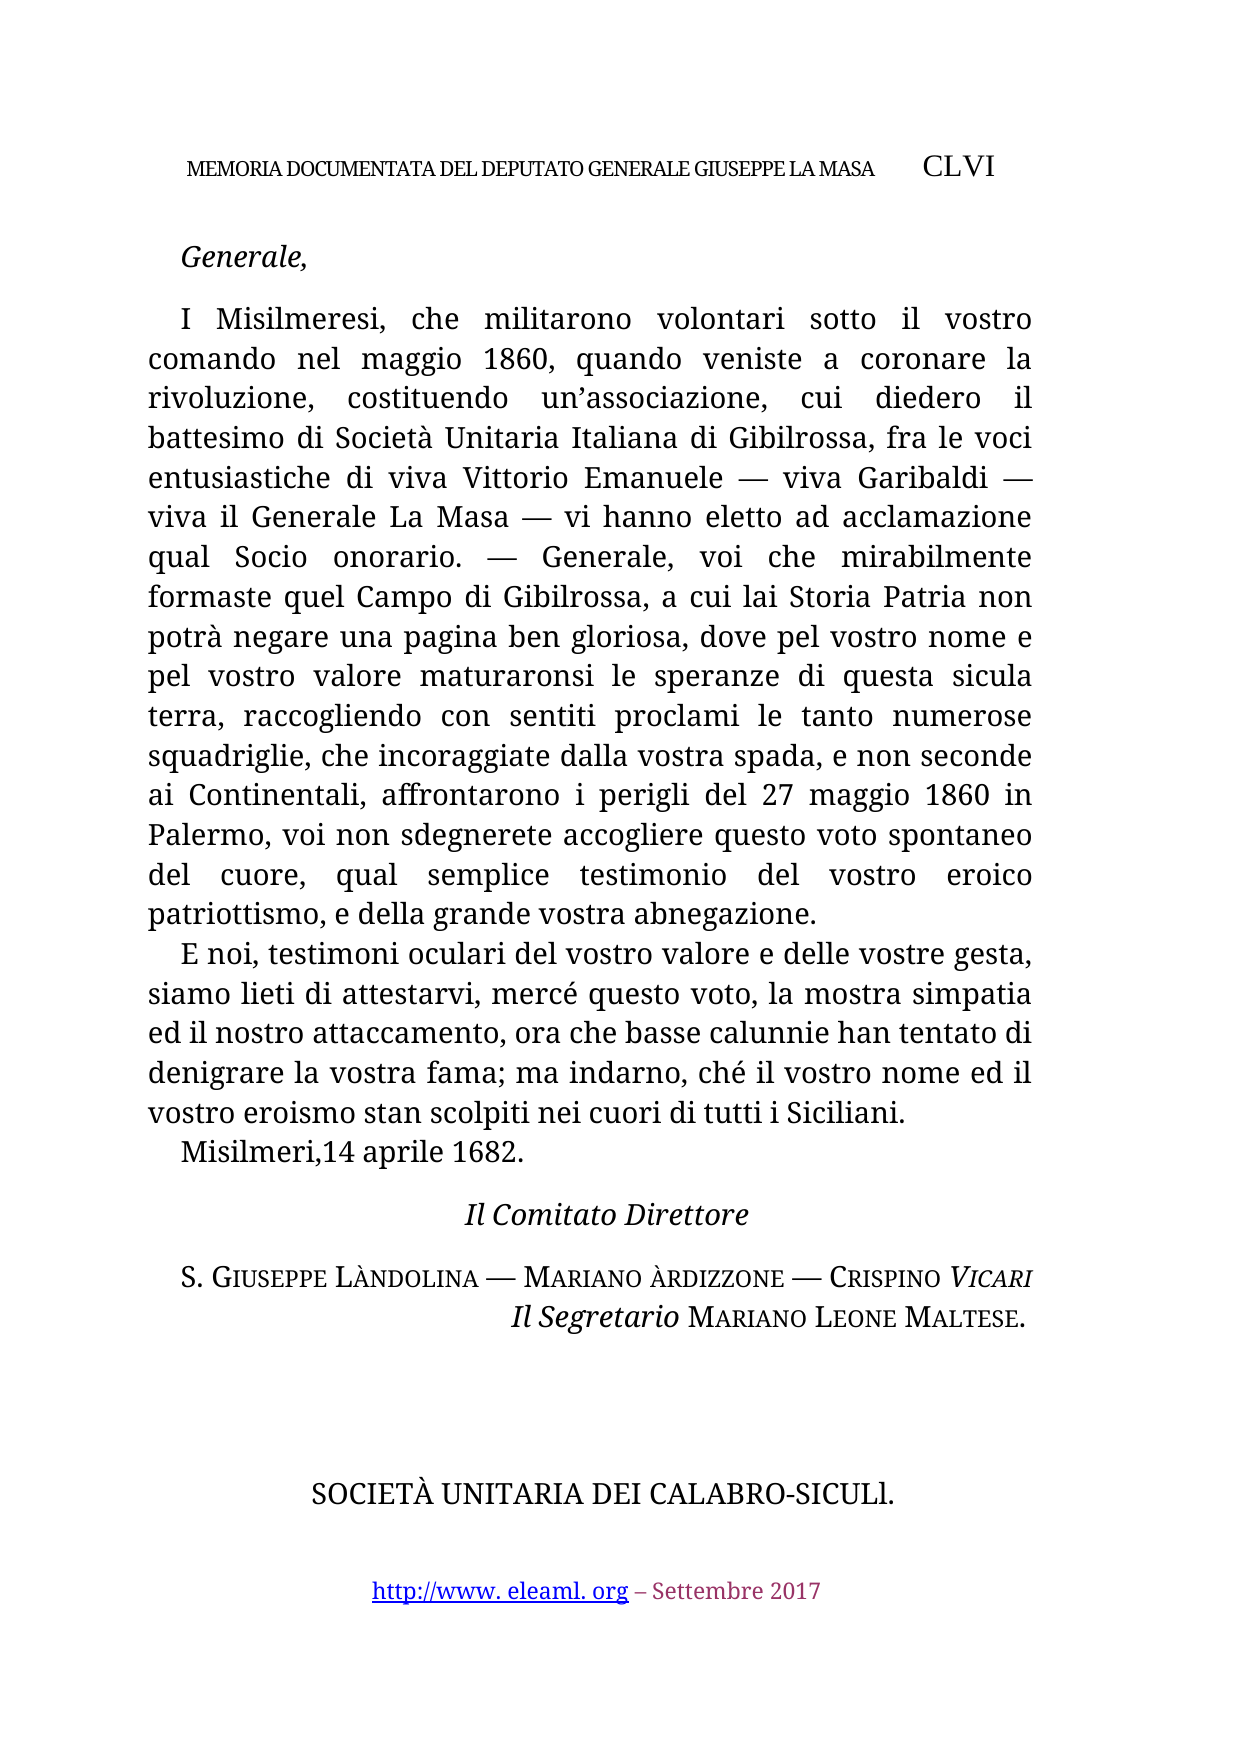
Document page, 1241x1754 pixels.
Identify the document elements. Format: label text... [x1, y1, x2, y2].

text Il Comitato Direttore [148, 1194, 1033, 1234]
text Il Segretario Mariano Leone Maltese. [148, 1296, 1033, 1336]
text S. Giuseppe Làndolina — Mariano àrdizzone — Crispino Vicari [148, 1257, 1033, 1296]
text SOCIETÀ UNITARIA DEI CALABRO-SICULl. [148, 1473, 1033, 1513]
text I Misilmeresi, che militarono volontari sotto il vostro comando nel maggio 1860, quando veniste a coronare la rivoluzione, costituendo un’associazione, cui diedero il battesimo di Società Unitaria Italiana di Gibilrossa, fra le voci entusiastiche di viva Vittorio Emanuele — viva Garibaldi — viva il Generale La Masa — vi hanno eletto ad acclamazione qual Socio onorario. — Generale, voi che mirabilmente formaste quel Campo di Gibilrossa, a cui lai Storia Patria non potrà negare una pagina ben gloriosa, dove pel vostro nome e pel vostro valore maturaronsi le speranze di questa sicula terra, raccogliendo con sentiti proclami le tanto numerose squadriglie, che incoraggiate dalla vostra spada, e non seconde ai Continentali, affrontarono i perigli del 27 maggio 1860 in Palermo, voi non sdegnerete accogliere questo voto spontaneo del cuore, qual semplice testimonio del vostro eroico patriottismo, e della grande vostra abnegazione. [148, 298, 1033, 933]
text Generale, [148, 236, 1033, 276]
text Misilmeri,14 aprile 1682. [148, 1132, 1033, 1171]
text E noi, testimoni oculari del vostro valore e delle vostre gesta, siamo lieti di attestarvi, mercé questo voto, la mostra simpatia ed il nostro attaccamento, ora che basse calunnie han tentato di denigrare la vostra fama; ma indarno, ché il vostro nome ed il vostro eroismo stan scolpiti nei cuori di tutti i Siciliani. [148, 933, 1033, 1132]
